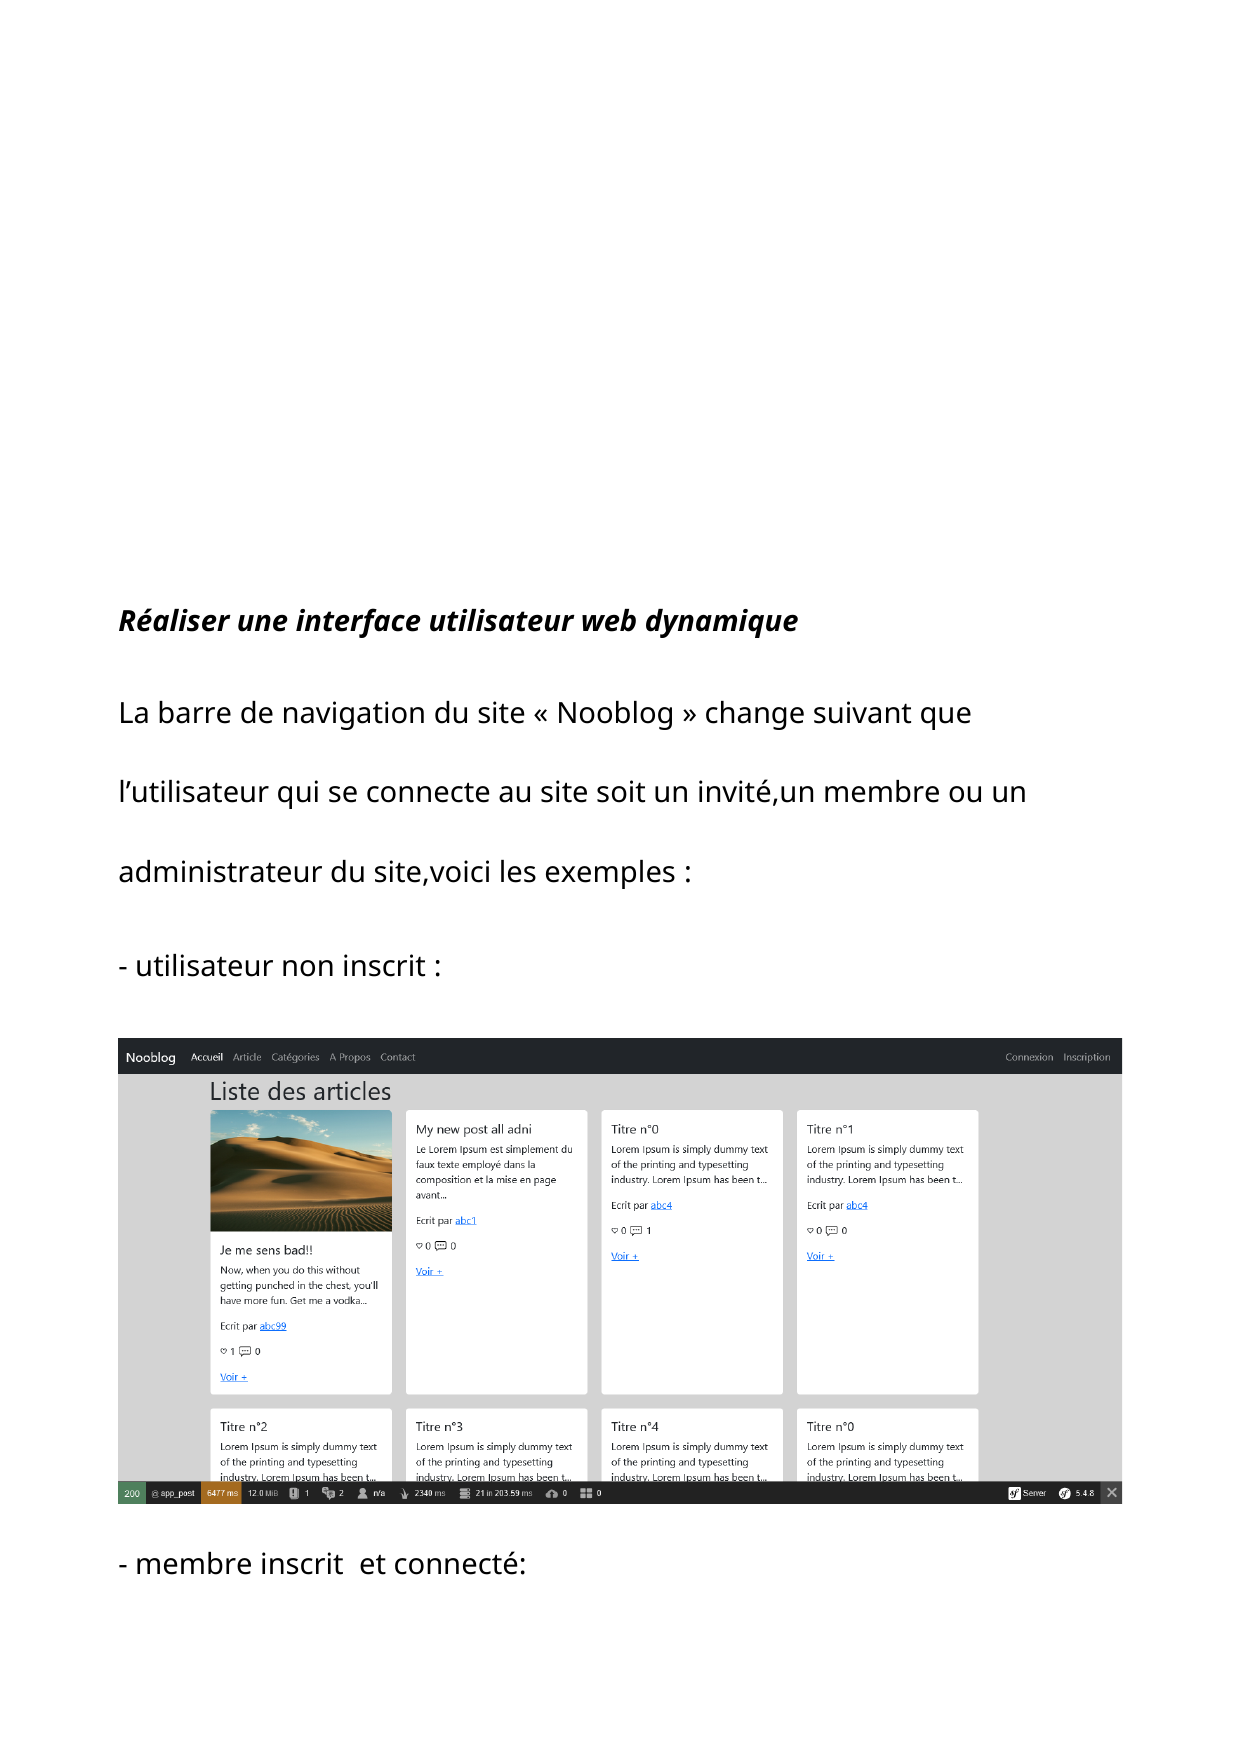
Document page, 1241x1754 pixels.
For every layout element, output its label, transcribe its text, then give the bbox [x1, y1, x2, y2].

picture [118, 1038, 1123, 1504]
text - utilisateur non inscrit : [118, 945, 1122, 985]
text La barre de navigation du site « Nooblog » change suivant que l’utilisateur qui se connecte au site soit un invité,un membre ou un administrateur du site,voici les exemples : [118, 692, 1122, 891]
text - membre inscrit et connecté: [118, 1504, 1122, 1583]
subtitle Réaliser une interface utilisateur web dynamique [118, 600, 1122, 640]
